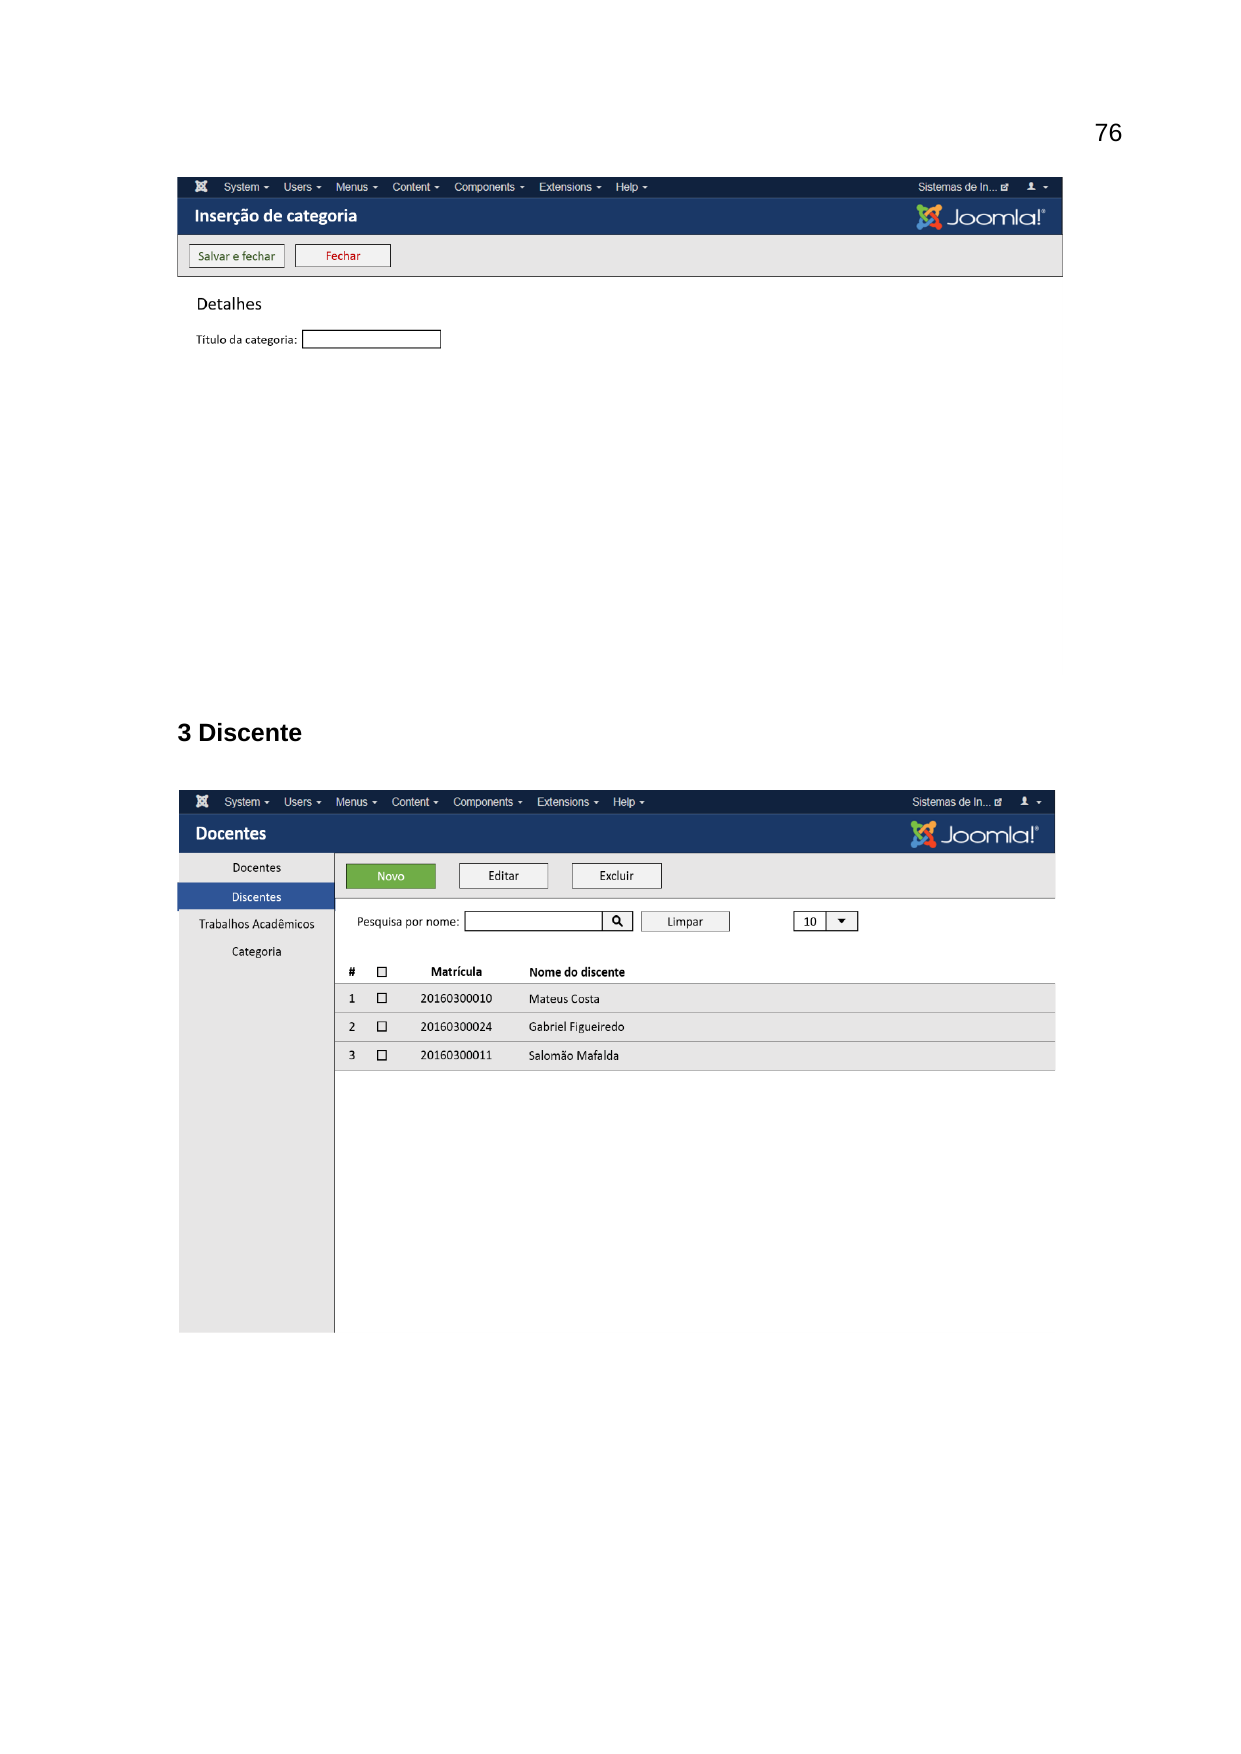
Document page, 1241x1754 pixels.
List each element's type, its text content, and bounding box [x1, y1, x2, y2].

picture [177, 177, 1063, 675]
text 3 Discente [177, 718, 1122, 747]
picture [177, 790, 1056, 1333]
